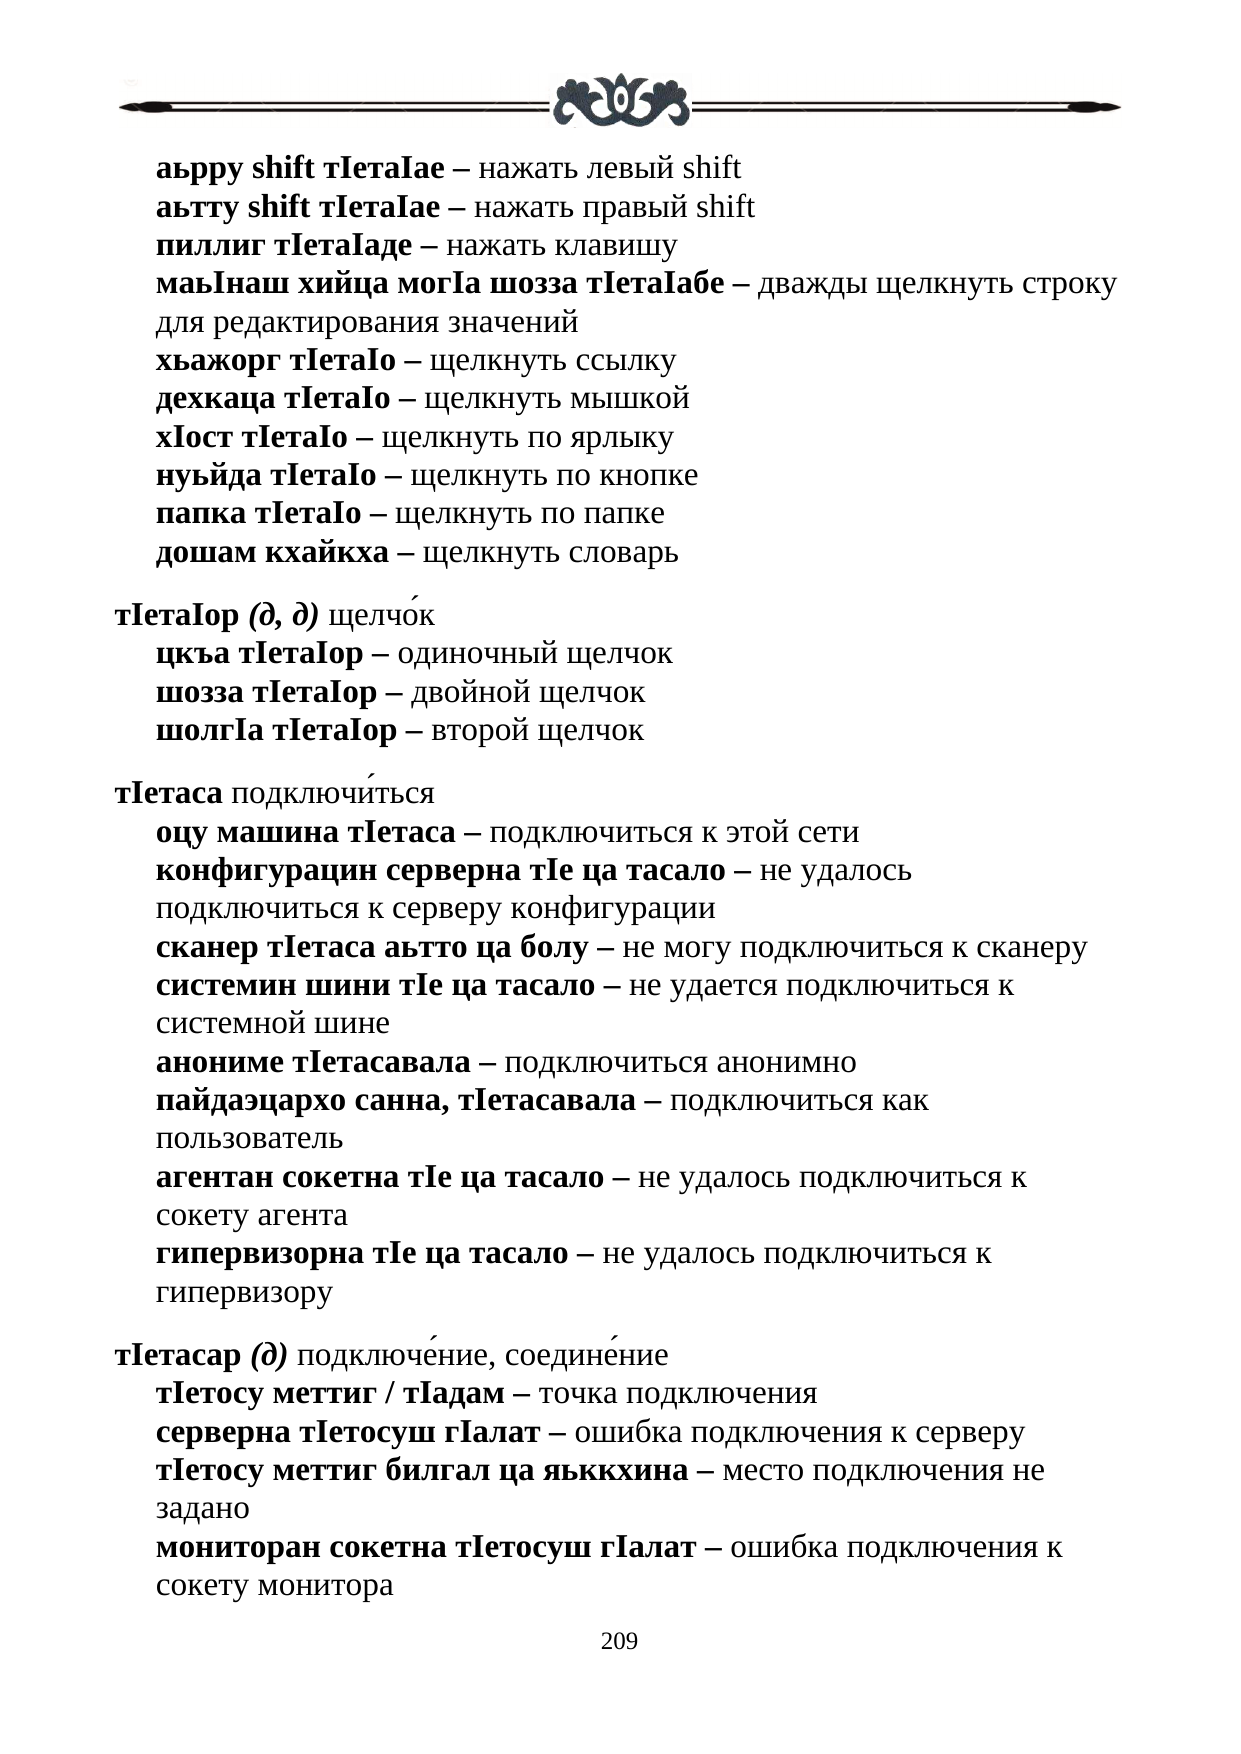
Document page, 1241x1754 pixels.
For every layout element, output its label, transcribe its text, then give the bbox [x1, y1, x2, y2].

text тIетасар (д) подключе́ние, соедине́ние тIетосу меттиг / тIадам – точка подключения серверна тIетосуш гIалат – ошибка подключения к серверу тIетосу меттиг билгал ца яьккхина – место подключения не задано мониторан сокетна тIетосуш гIалат – ошибка подключения к сокету монитора [114, 1334, 1122, 1603]
text тIетаса подключи́ться оцу машина тIетаса – подключиться к этой сети конфигурацин серверна тIе ца тасало – не удалось подключиться к серверу конфигурации сканер тIетаса аьтто ца болу – не могу подключиться к сканеру системин шини тIе ца тасало – не удается подключиться к системной шине анониме тIетасавала – подключиться анонимно пайдаэцархо санна, тIетасавала – подключиться как пользователь агентан сокетна тIе ца тасало – не удалось подключиться к сокету агента гипервизорна тIе ца тасало – не удалось подключиться к гипервизору [114, 773, 1122, 1309]
text аьрру shift тIетаIае – нажать левый shift аьтту shift тIетаIае – нажать правый shift пиллиг тIетаIаде – нажать клавишу маьIнаш хийца могIа шозза тIетаIабе – дважды щелкнуть строку для редактирования значений хьажорг тIетаIо – щелкнуть ссылку дехкаца тIетаIо – щелкнуть мышкой хIост тIетаIо – щелкнуть по ярлыку нуьйда тIетаIо – щелкнуть по кнопке папка тIетаIо – щелкнуть по папке дошам кхайкха – щелкнуть словарь [114, 148, 1122, 569]
text тIетаIор (д, д) щелчо́к цкъа тIетаIор – одиночный щелчок шозза тIетаIор – двойной щелчок шолгIа тIетаIор – второй щелчок [114, 594, 1122, 748]
